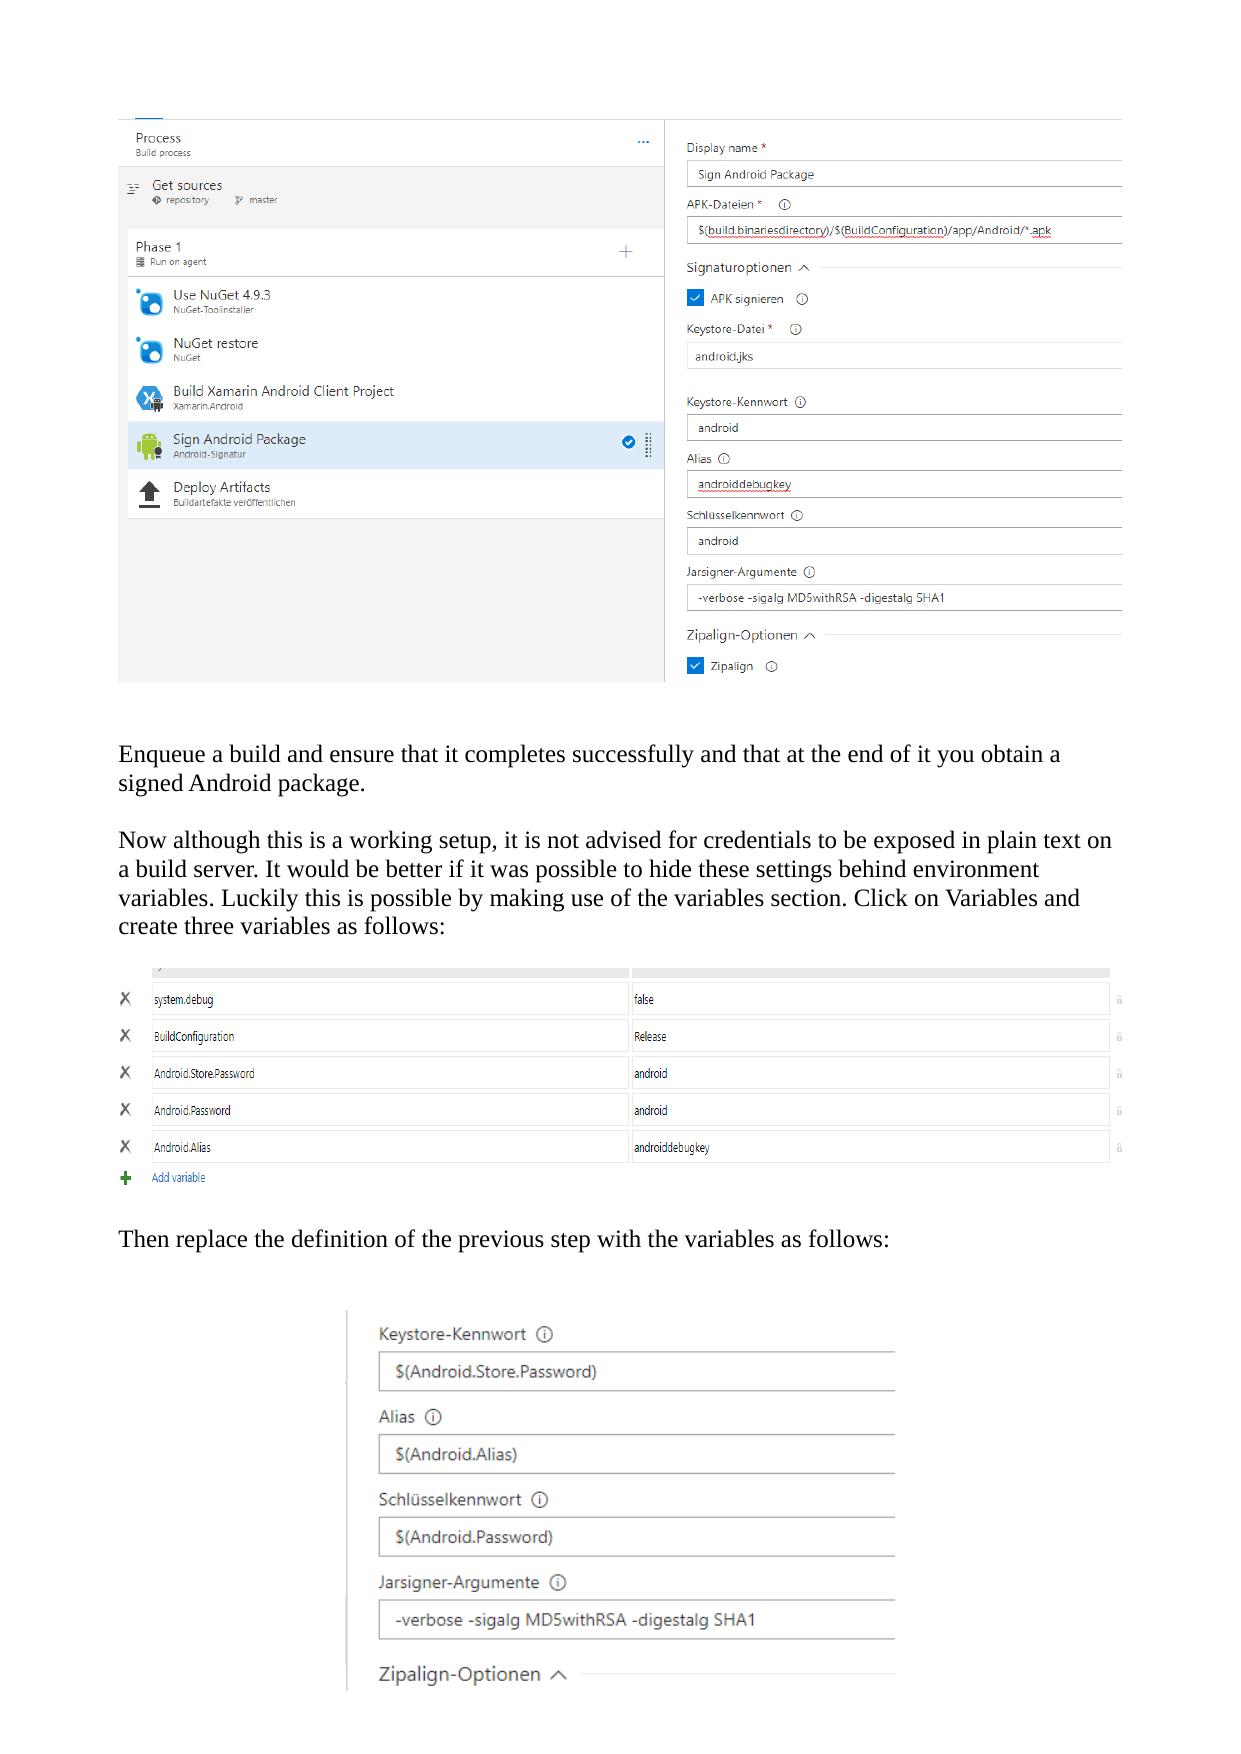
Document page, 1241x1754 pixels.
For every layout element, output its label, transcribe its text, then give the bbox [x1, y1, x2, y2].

text Enqueue a build and ensure that it completes successfully and that at the end of it you obtain a signed Android package. [118, 739, 1122, 796]
picture [118, 118, 1123, 682]
picture [118, 968, 1123, 1196]
text Now although this is a working setup, it is not advised for credentials to be exposed in plain text on a build server. It would be better if it was possible to hide these settings behind environment variables. Luckily this is possible by making use of the variables section. Click on Variables and create three variables as follows: [118, 825, 1122, 940]
picture [345, 1310, 895, 1691]
text Then replace the definition of the previous step with the variables as follows: [118, 1224, 1122, 1253]
